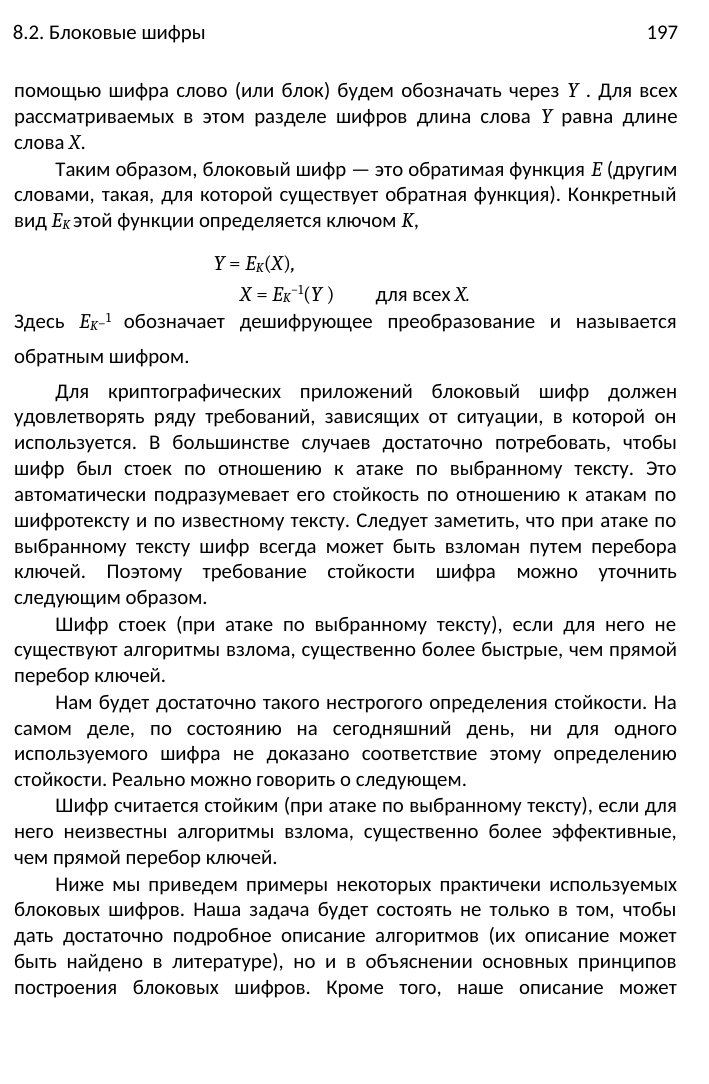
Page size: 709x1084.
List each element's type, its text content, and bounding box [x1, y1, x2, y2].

text Для криптографических приложений блоковый шифр должен удовлетворять ряду требований, зависящих от ситуации, в которой он используется. В большинстве случаев достаточно потребовать, чтобы шифр был стоек по отношению к атаке по выбранному тексту. Это автоматически подразумевает его стойкость по отношению к атакам по шифротексту и по известному тексту. Следует заметить, что при атаке по выбранному тексту шифр всегда может быть взломан путем перебора ключей. Поэтому требование стойкости шифра можно уточнить следующим образом. [14, 378, 678, 610]
text Ниже мы приведем примеры некоторых практичеки используемых блоковых шифров. Наша задача будет состоять не только в том, чтобы дать достаточно подробное описание алгоритмов (их описание может быть найдено в литературе), но и в объяснении основных принципов построения блоковых шифров. Кроме того, наше описание может [14, 871, 678, 999]
text помощью шифра слово (или блок) будем обозначать через Y . Для всех рассматриваемых в этом разделе шифров длина слова Y равна длине слова X. [14, 78, 678, 155]
text Шифр считается стойким (при атаке по выбранному тексту), если для него неизвестны алгоритмы взлома, существенно более эффективные, чем прямой перебор ключей. [14, 793, 678, 870]
text Здесь EK−1 обозначает дешифрующее преобразование и называется обратным шифром. [14, 309, 678, 368]
text Таким образом, блоковый шифр — это обратимая функция E (другим словами, такая, для которой существует обратная функция). Конкретный вид EK этой функции определяется ключом K, [14, 156, 678, 233]
text Нам будет достаточно такого нестрогого определения стойкости. На самом деле, по состоянию на сегодняшний день, ни для одного используемого шифра не доказано соответствие этому определению стойкости. Реально можно говорить о следующем. [14, 689, 678, 792]
text Шифр стоек (при атаке по выбранному тексту), если для него не существуют алгоритмы взлома, существенно более быстрые, чем прямой перебор ключей. [14, 611, 678, 688]
text X = EK−1(Y ) для всех X. [13, 279, 678, 307]
text Y = EK(X), [213, 252, 678, 276]
